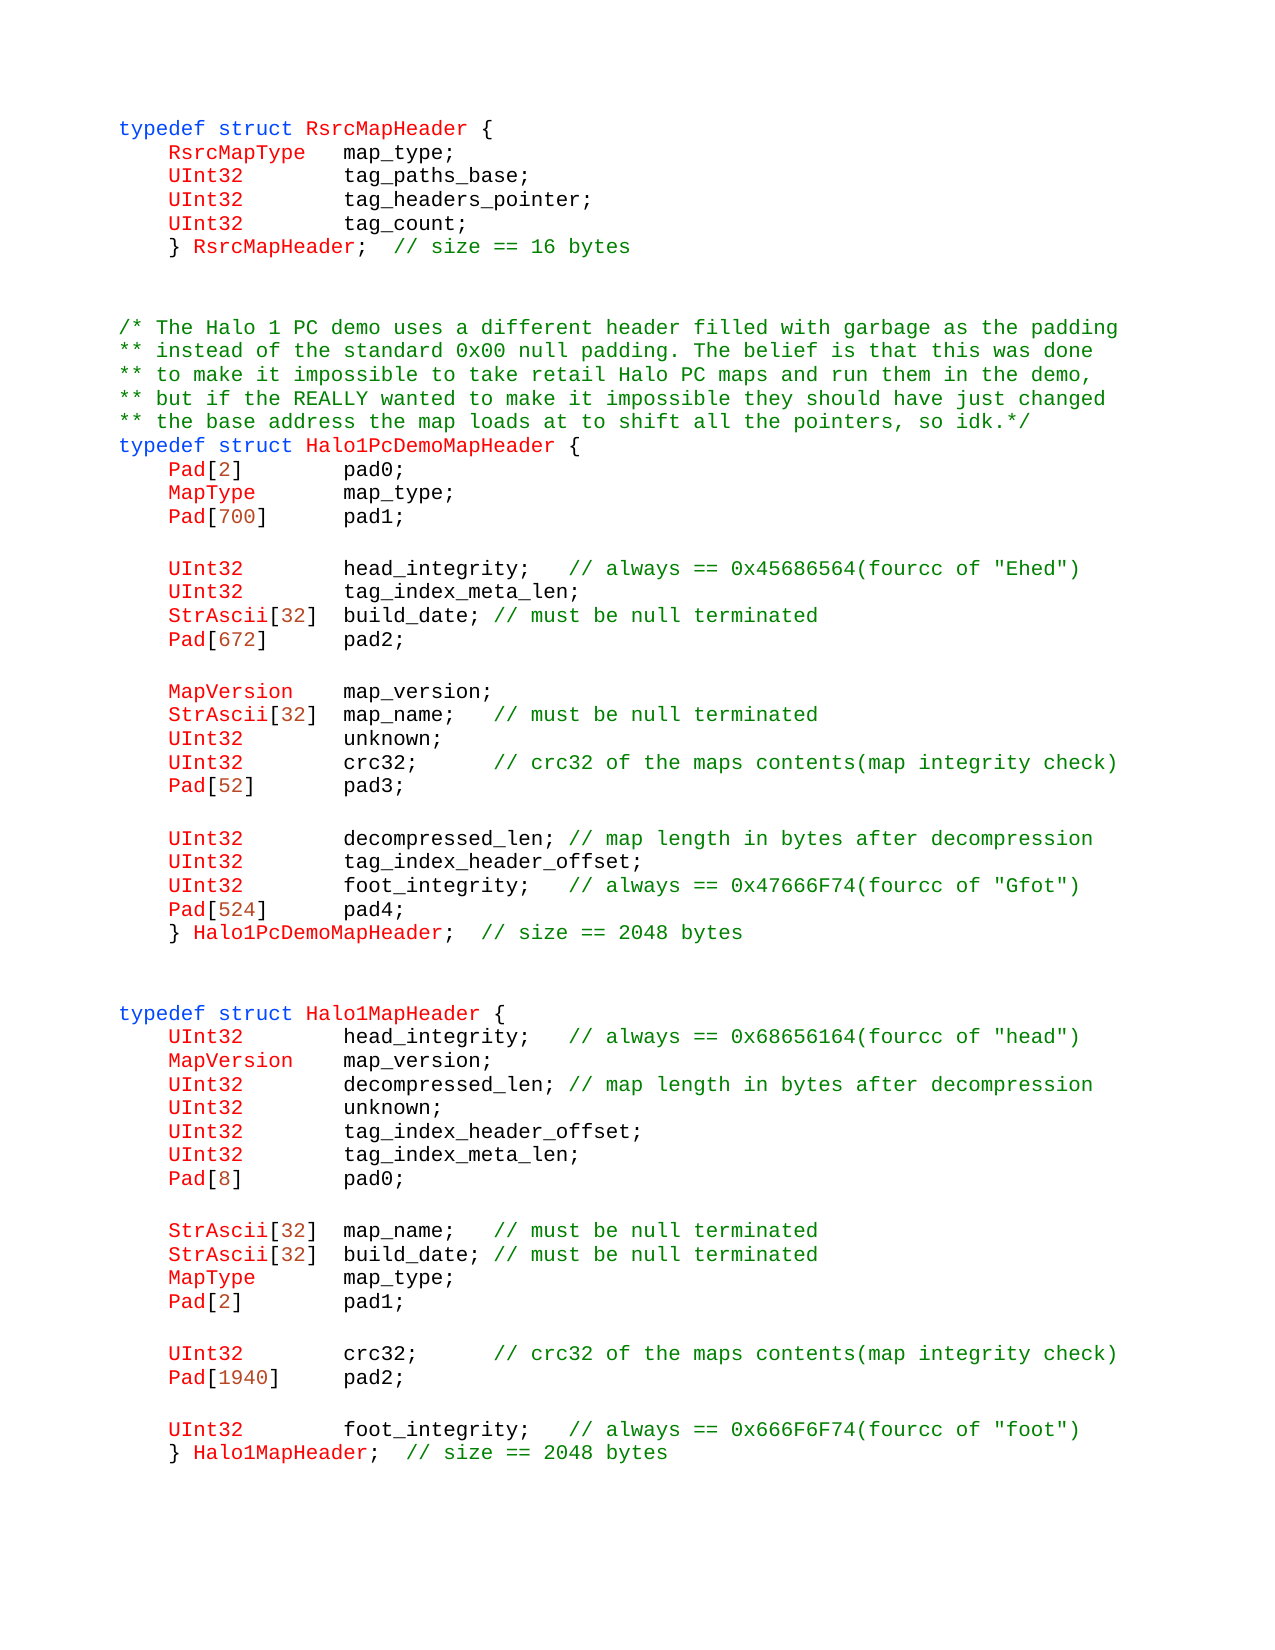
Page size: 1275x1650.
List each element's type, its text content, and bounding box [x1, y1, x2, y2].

text MapVersion map_version; [118, 681, 1157, 704]
text UInt32 tag_headers_pointer; [118, 189, 1157, 213]
text ** instead of the standard 0x00 null padding. The belief is that this was done [118, 340, 1157, 364]
text ** the base address the map loads at to shift all the pointers, so idk.*/ [118, 411, 1157, 435]
text MapType map_type; [118, 482, 1157, 506]
text UInt32 unknown; [118, 1097, 1157, 1121]
text StrAscii[32] map_name; // must be null terminated [118, 704, 1157, 728]
text typedef struct Halo1MapHeader { [118, 1003, 1157, 1026]
text Pad[52] pad3; [118, 775, 1157, 799]
text UInt32 decompressed_len; // map length in bytes after decompression [118, 1073, 1157, 1097]
text StrAscii[32] build_date; // must be null terminated [118, 605, 1157, 629]
text } Halo1PcDemoMapHeader; // size == 2048 bytes [118, 922, 1157, 946]
text UInt32 tag_paths_base; [118, 165, 1157, 189]
text UInt32 decompressed_len; // map length in bytes after decompression [118, 828, 1157, 851]
text UInt32 foot_integrity; // always == 0x47666F74(fourcc of "Gfot") [118, 875, 1157, 899]
text Pad[1940] pad2; [118, 1367, 1157, 1390]
text UInt32 crc32; // crc32 of the maps contents(map integrity check) [118, 752, 1157, 775]
text Pad[672] pad2; [118, 629, 1157, 652]
text typedef struct RsrcMapHeader { [118, 118, 1157, 142]
text UInt32 tag_count; } RsrcMapHeader; // size == 16 bytes [118, 213, 1157, 260]
text UInt32 head_integrity; // always == 0x45686564(fourcc of "Ehed") [118, 558, 1157, 581]
text Pad[700] pad1; [118, 506, 1157, 529]
text StrAscii[32] build_date; // must be null terminated [118, 1244, 1157, 1267]
text StrAscii[32] map_name; // must be null terminated [118, 1220, 1157, 1244]
text typedef struct Halo1PcDemoMapHeader { [118, 435, 1157, 458]
text UInt32 head_integrity; // always == 0x68656164(fourcc of "head") [118, 1026, 1157, 1050]
text Pad[524] pad4; [118, 899, 1157, 922]
text /* The Halo 1 PC demo uses a different header filled with garbage as the padding [118, 317, 1157, 340]
text Pad[8] pad0; [118, 1168, 1157, 1192]
text RsrcMapType map_type; [118, 142, 1157, 165]
text ** but if the REALLY wanted to make it impossible they should have just changed [118, 388, 1157, 411]
text UInt32 tag_index_header_offset; [118, 851, 1157, 875]
text Pad[2] pad0; [118, 458, 1157, 482]
text MapVersion map_version; [118, 1050, 1157, 1073]
text UInt32 tag_index_header_offset; [118, 1121, 1157, 1144]
text MapType map_type; [118, 1267, 1157, 1291]
text UInt32 tag_index_meta_len; [118, 581, 1157, 605]
text UInt32 tag_index_meta_len; [118, 1144, 1157, 1168]
text UInt32 crc32; // crc32 of the maps contents(map integrity check) [118, 1343, 1157, 1367]
text UInt32 unknown; [118, 728, 1157, 752]
text UInt32 foot_integrity; // always == 0x666F6F74(fourcc of "foot") [118, 1419, 1157, 1442]
text Pad[2] pad1; [118, 1291, 1157, 1315]
text } Halo1MapHeader; // size == 2048 bytes [118, 1442, 1157, 1466]
text ** to make it impossible to take retail Halo PC maps and run them in the demo, [118, 364, 1157, 388]
